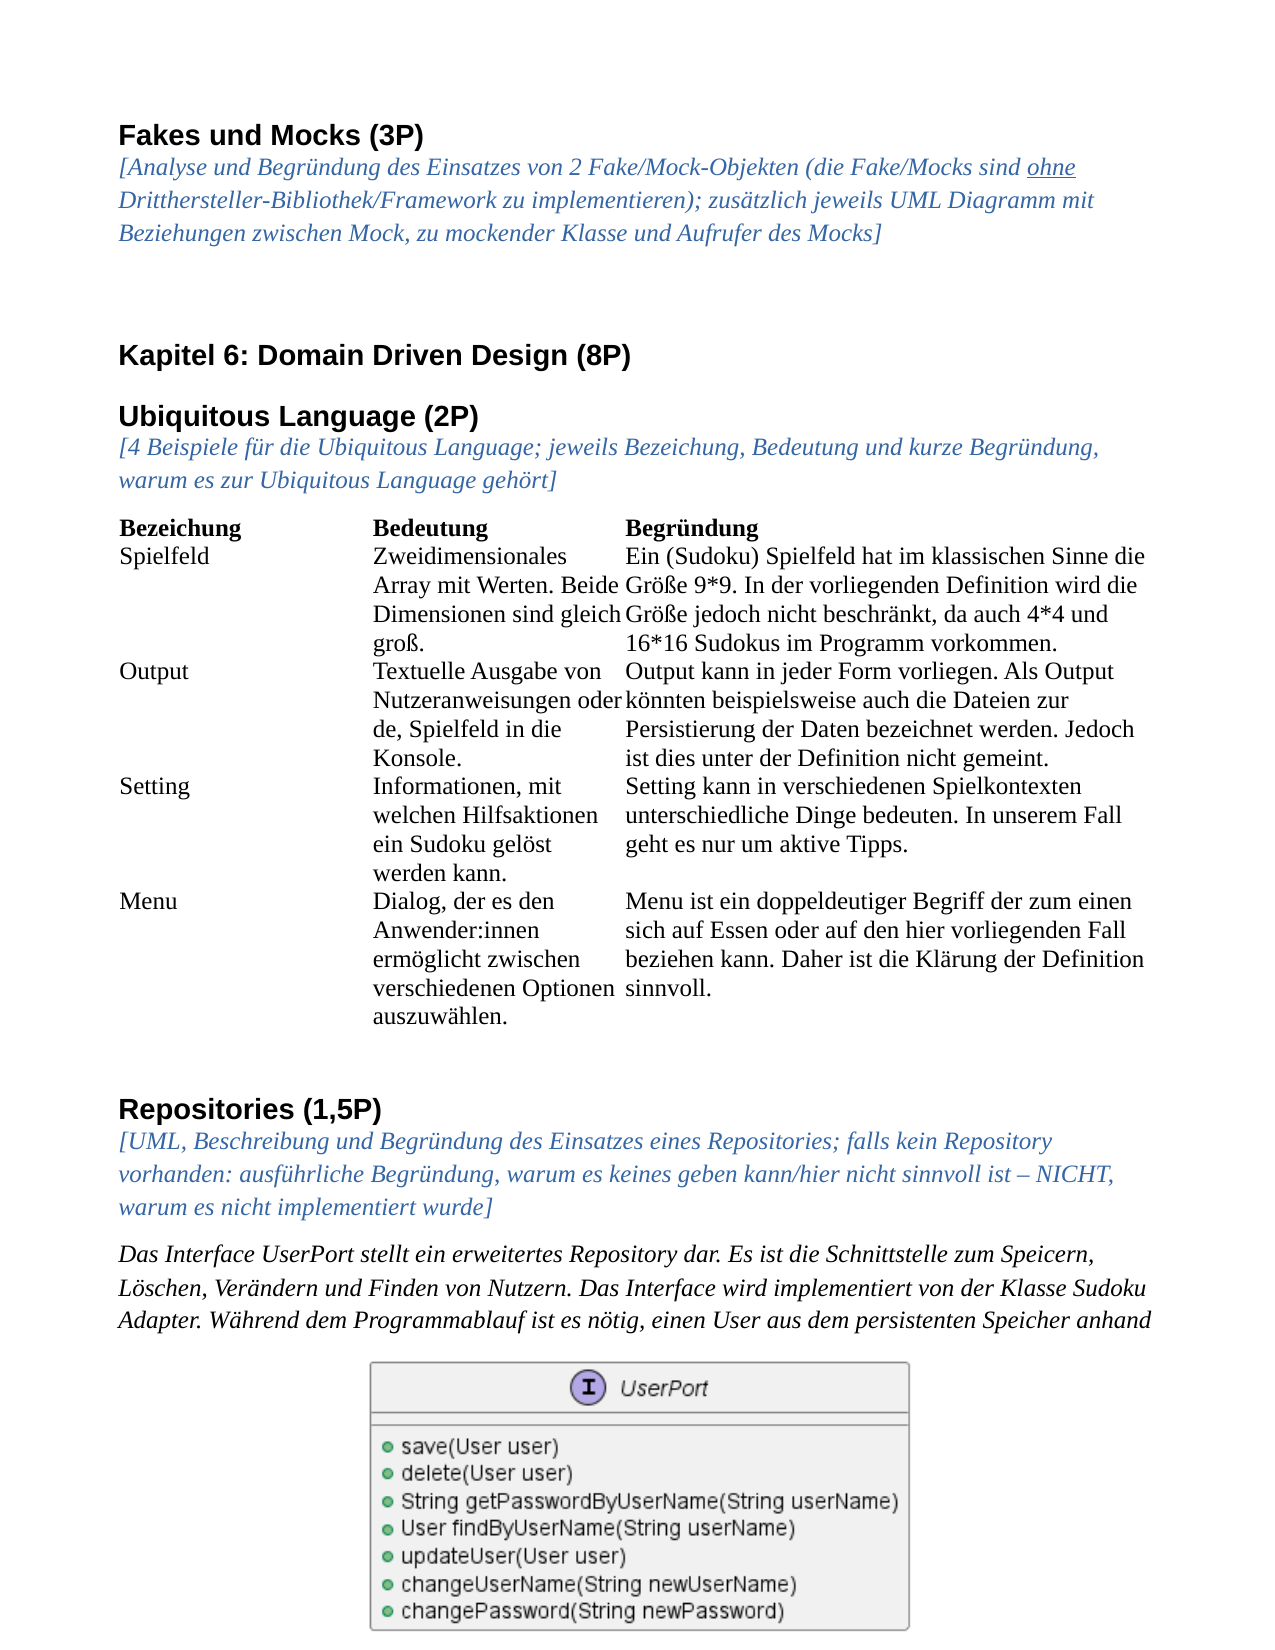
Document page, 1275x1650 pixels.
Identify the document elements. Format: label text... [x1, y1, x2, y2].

subtitle Ubiquitous Language (2P) [118, 398, 1157, 432]
subtitle Fakes und Mocks (3P) [118, 118, 1157, 152]
table_cell Textuelle Ausgabe von Nutzeranweisungen oder de, Spielfeld in die Konsole. [372, 656, 624, 771]
text [4 Beispiele für die Ubiquitous Language; jeweils Bezeichung, Bedeutung und kurze Begründung, warum es zur Ubiquitous Language gehört] [118, 432, 1157, 494]
table_cell Ein (Sudoku) Spielfeld hat im klassischen Sinne die Größe 9*9. In der vorliegenden Definition wird die Größe jedoch nicht beschränkt, da auch 4*4 und 16*16 Sudokus im Programm vorkommen. [624, 541, 1157, 656]
table_header Bedeutung [372, 513, 624, 541]
table_cell Setting kann in verschiedenen Spielkontexten unterschiedliche Dinge bedeuten. In unserem Fall geht es nur um aktive Tipps. [624, 771, 1157, 886]
table_cell Spielfeld [118, 541, 372, 656]
text [Analyse und Begründung des Einsatzes von 2 Fake/Mock-Objekten (die Fake/Mocks sind ohne Dritthersteller-Bibliothek/Framework zu implementieren); zusätzlich jeweils UML Diagramm mit Beziehungen zwischen Mock, zu mockender Klasse und Aufrufer des Mocks] [118, 152, 1157, 246]
table_cell Output kann in jeder Form vorliegen. Als Output könnten beispielsweise auch die Dateien zur Persistierung der Daten bezeichnet werden. Jedoch ist dies unter der Definition nicht gemeint. [624, 656, 1157, 771]
table_cell Menu [118, 886, 372, 1030]
table_cell Dialog, der es den Anwender:innen ermöglicht zwischen verschiedenen Optionen auszuwählen. [372, 886, 624, 1030]
table_cell Informationen, mit welchen Hilfsaktionen ein Sudoku gelöst werden kann. [372, 771, 624, 886]
subtitle Kapitel 6: Domain Driven Design (8P) [118, 338, 1157, 371]
table_cell Zweidimensionales Array mit Werten. Beide Dimensionen sind gleich groß. [372, 541, 624, 656]
text Das Interface UserPort stellt ein erweitertes Repository dar. Es ist die Schnittstelle zum Speicern, Löschen, Verändern und Finden von Nutzern. Das Interface wird implementiert von der Klasse Sudoku Adapter. Während dem Programmablauf ist es nötig, einen User aus dem persistenten Speicher anhand [118, 1239, 1157, 1334]
table_header Bezeichung [118, 513, 372, 541]
table_cell Setting [118, 771, 372, 886]
table_cell Output [118, 656, 372, 771]
subtitle Repositories (1,5P) [118, 1092, 1157, 1126]
table_header Begründung [624, 513, 1157, 541]
table_cell Menu ist ein doppeldeutiger Begriff der zum einen sich auf Essen oder auf den hier vorliegenden Fall beziehen kann. Daher ist die Klärung der Definition sinnvoll. [624, 886, 1157, 1030]
text [UML, Beschreibung und Begründung des Einsatzes eines Repositories; falls kein Repository vorhanden: ausführliche Begründung, warum es keines geben kann/hier nicht sinnvoll ist – NICHT, warum es nicht implementiert wurde] [118, 1126, 1157, 1221]
